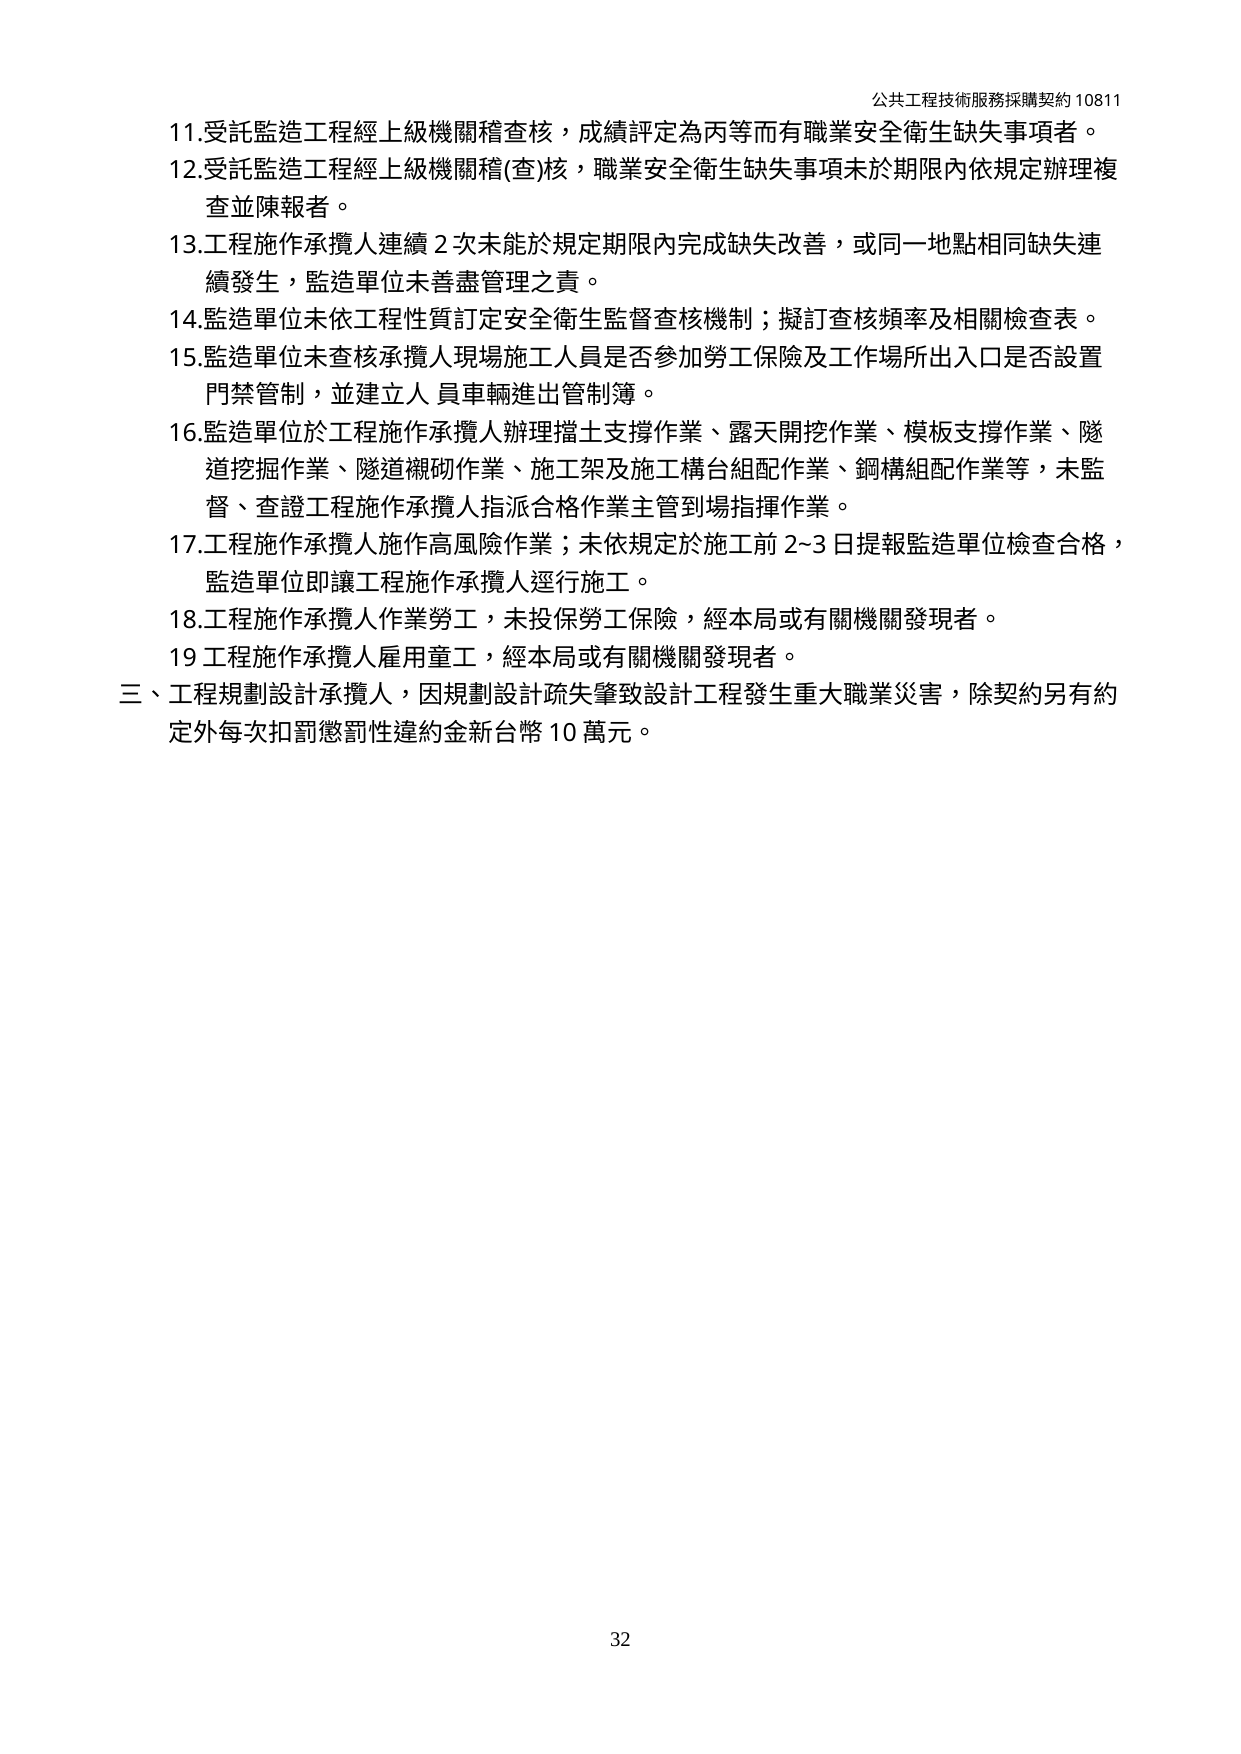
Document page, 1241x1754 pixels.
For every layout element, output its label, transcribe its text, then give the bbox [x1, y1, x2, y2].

text 18.工程施作承攬人作業勞工，未投保勞工保險，經本局或有關機關發現者。 [168, 599, 1122, 636]
text 三、工程規劃設計承攬人，因規劃設計疏失肇致設計工程發生重大職業災害，除契約另有約定外每次扣罰懲罰性違約金新台幣10萬元。 [118, 674, 1122, 749]
text 14.監造單位未依工程性質訂定安全衛生監督查核機制；擬訂查核頻率及相關檢查表。 [168, 299, 1122, 336]
text 17.工程施作承攬人施作高風險作業；未依規定於施工前2~3日提報監造單位檢查合格，監造單位即讓工程施作承攬人逕行施工。 [168, 524, 1122, 599]
text 12.受託監造工程經上級機關稽(查)核，職業安全衛生缺失事項未於期限內依規定辦理複查並陳報者。 [168, 149, 1122, 224]
text 16.監造單位於工程施作承攬人辦理擋土支撐作業、露天開挖作業、模板支撐作業、隧道挖掘作業、隧道襯砌作業、施工架及施工構台組配作業、鋼構組配作業等，未監督、查證工程施作承攬人指派合格作業主管到場指揮作業。 [168, 411, 1122, 524]
text 15.監造單位未查核承攬人現場施工人員是否參加勞工保險及工作場所出入口是否設置門禁管制，並建立人 員車輛進岀管制簿。 [168, 336, 1122, 411]
text 13.工程施作承攬人連續2次未能於規定期限內完成缺失改善，或同一地點相同缺失連續發生，監造單位未善盡管理之責。 [168, 224, 1122, 299]
text 11.受託監造工程經上級機關稽查核，成績評定為丙等而有職業安全衛生缺失事項者。 [168, 111, 1122, 149]
text 19工程施作承攬人雇用童工，經本局或有關機關發現者。 [168, 636, 1122, 674]
